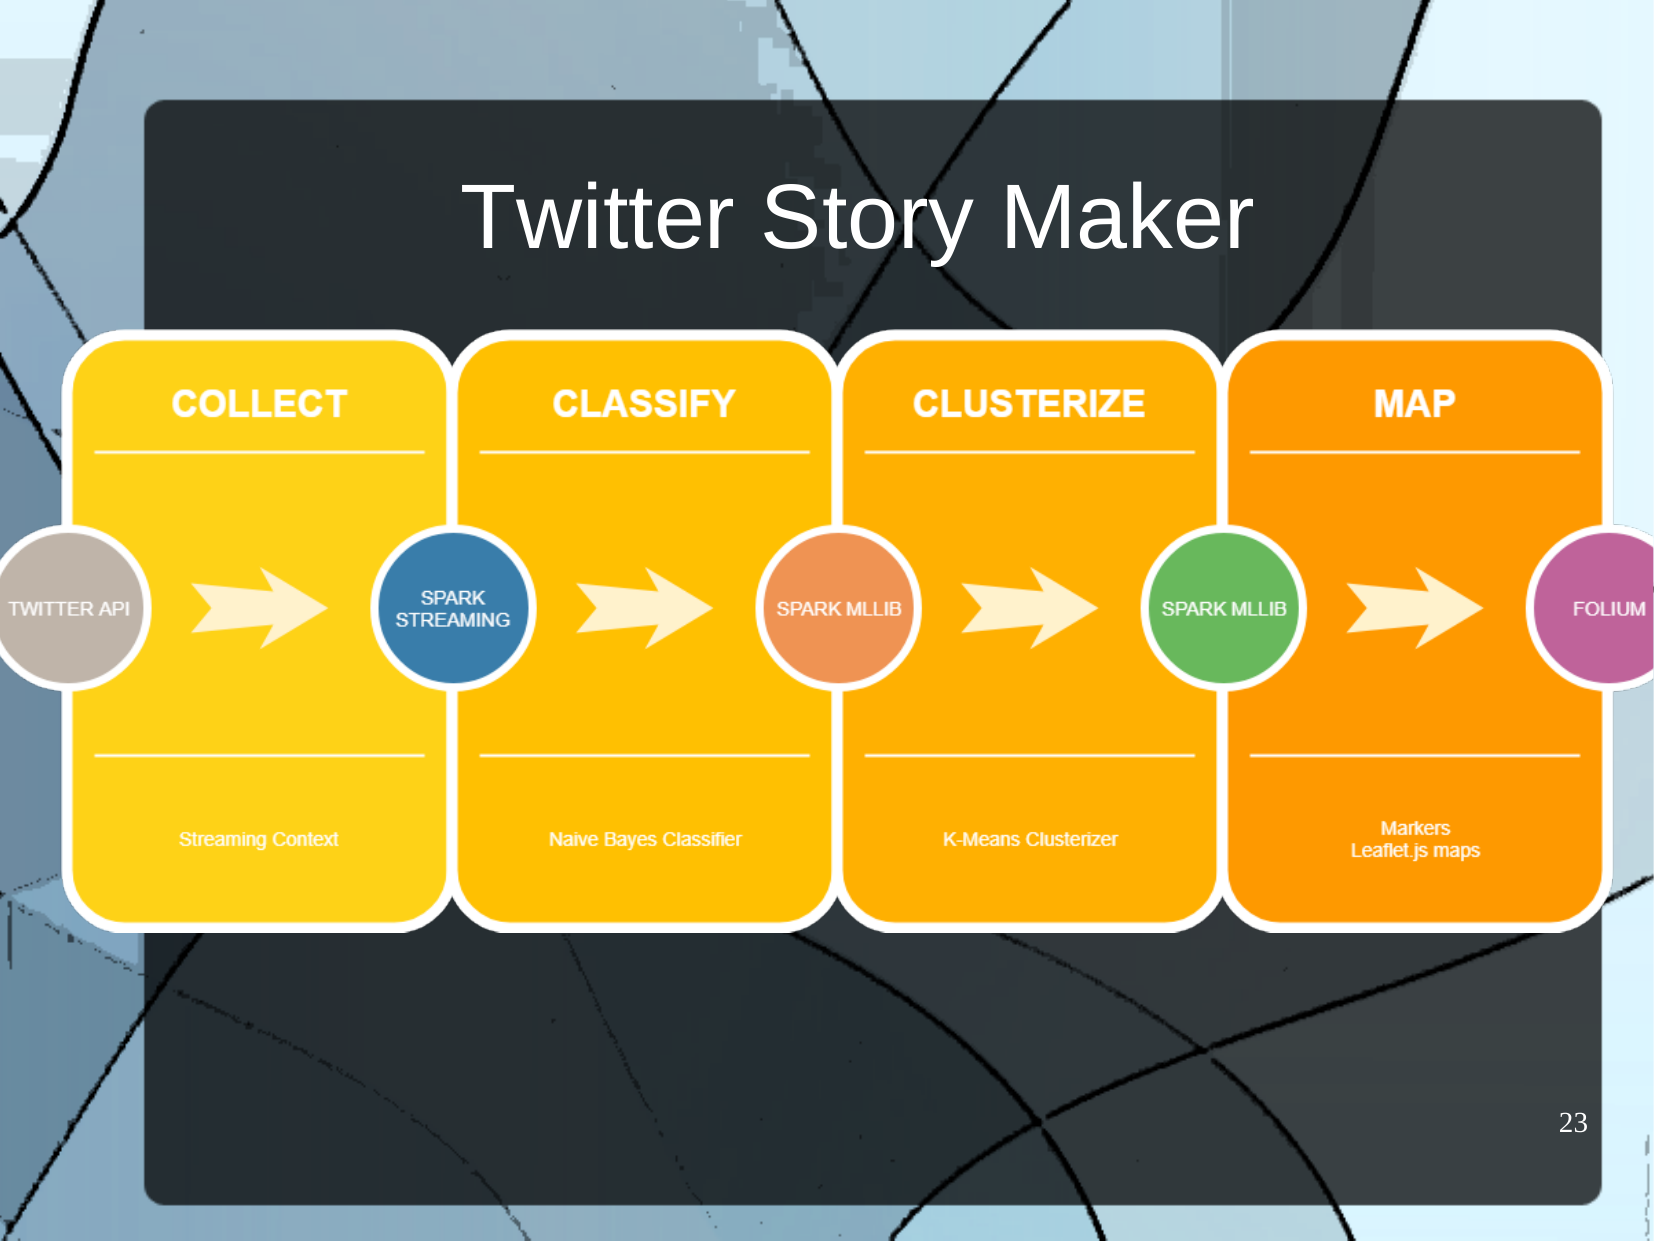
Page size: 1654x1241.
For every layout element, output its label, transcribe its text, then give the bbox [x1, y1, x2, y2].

title Twitter Story Maker [159, 108, 1583, 325]
picture [0, 0, 1654, 1241]
